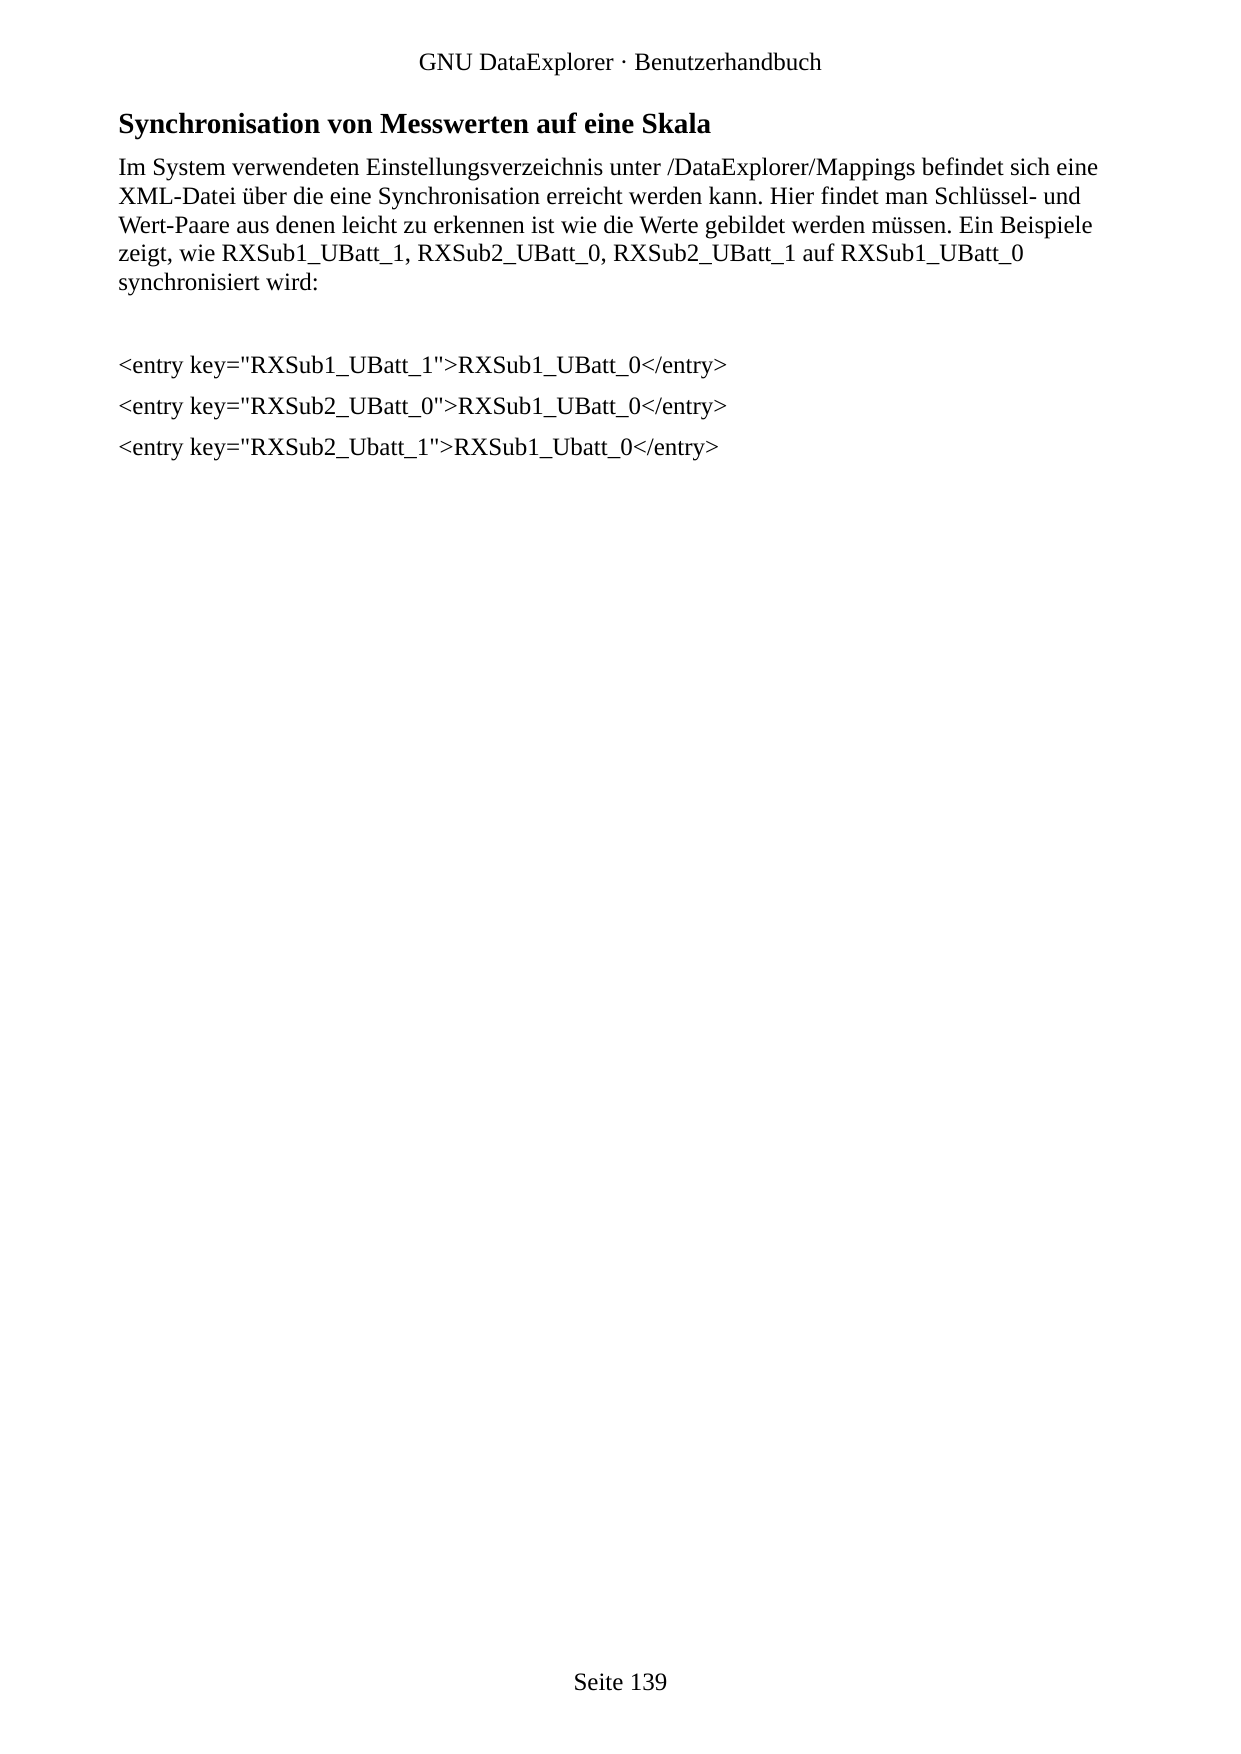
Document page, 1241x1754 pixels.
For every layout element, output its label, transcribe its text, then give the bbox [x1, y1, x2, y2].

text <entry key="RXSub1_UBatt_1">RXSub1_UBatt_0</entry> [118, 350, 1122, 378]
text <entry key="RXSub2_UBatt_0">RXSub1_UBatt_0</entry> [118, 391, 1122, 420]
text <entry key="RXSub2_Ubatt_1">RXSub1_Ubatt_0</entry> [118, 432, 1122, 461]
text Im System verwendeten Einstellungsverzeichnis unter /DataExplorer/Mappings befindet sich eine XML-Datei über die eine Synchronisation erreicht werden kann. Hier findet man Schlüssel- und Wert-Paare aus denen leicht zu erkennen ist wie die Werte gebildet werden müssen. Ein Beispiele zeigt, wie RXSub1_UBatt_1, RXSub2_UBatt_0, RXSub2_UBatt_1 auf RXSub1_UBatt_0 synchronisiert wird: [118, 152, 1122, 296]
subtitle Synchronisation von Messwerten auf eine Skala [118, 106, 1122, 140]
